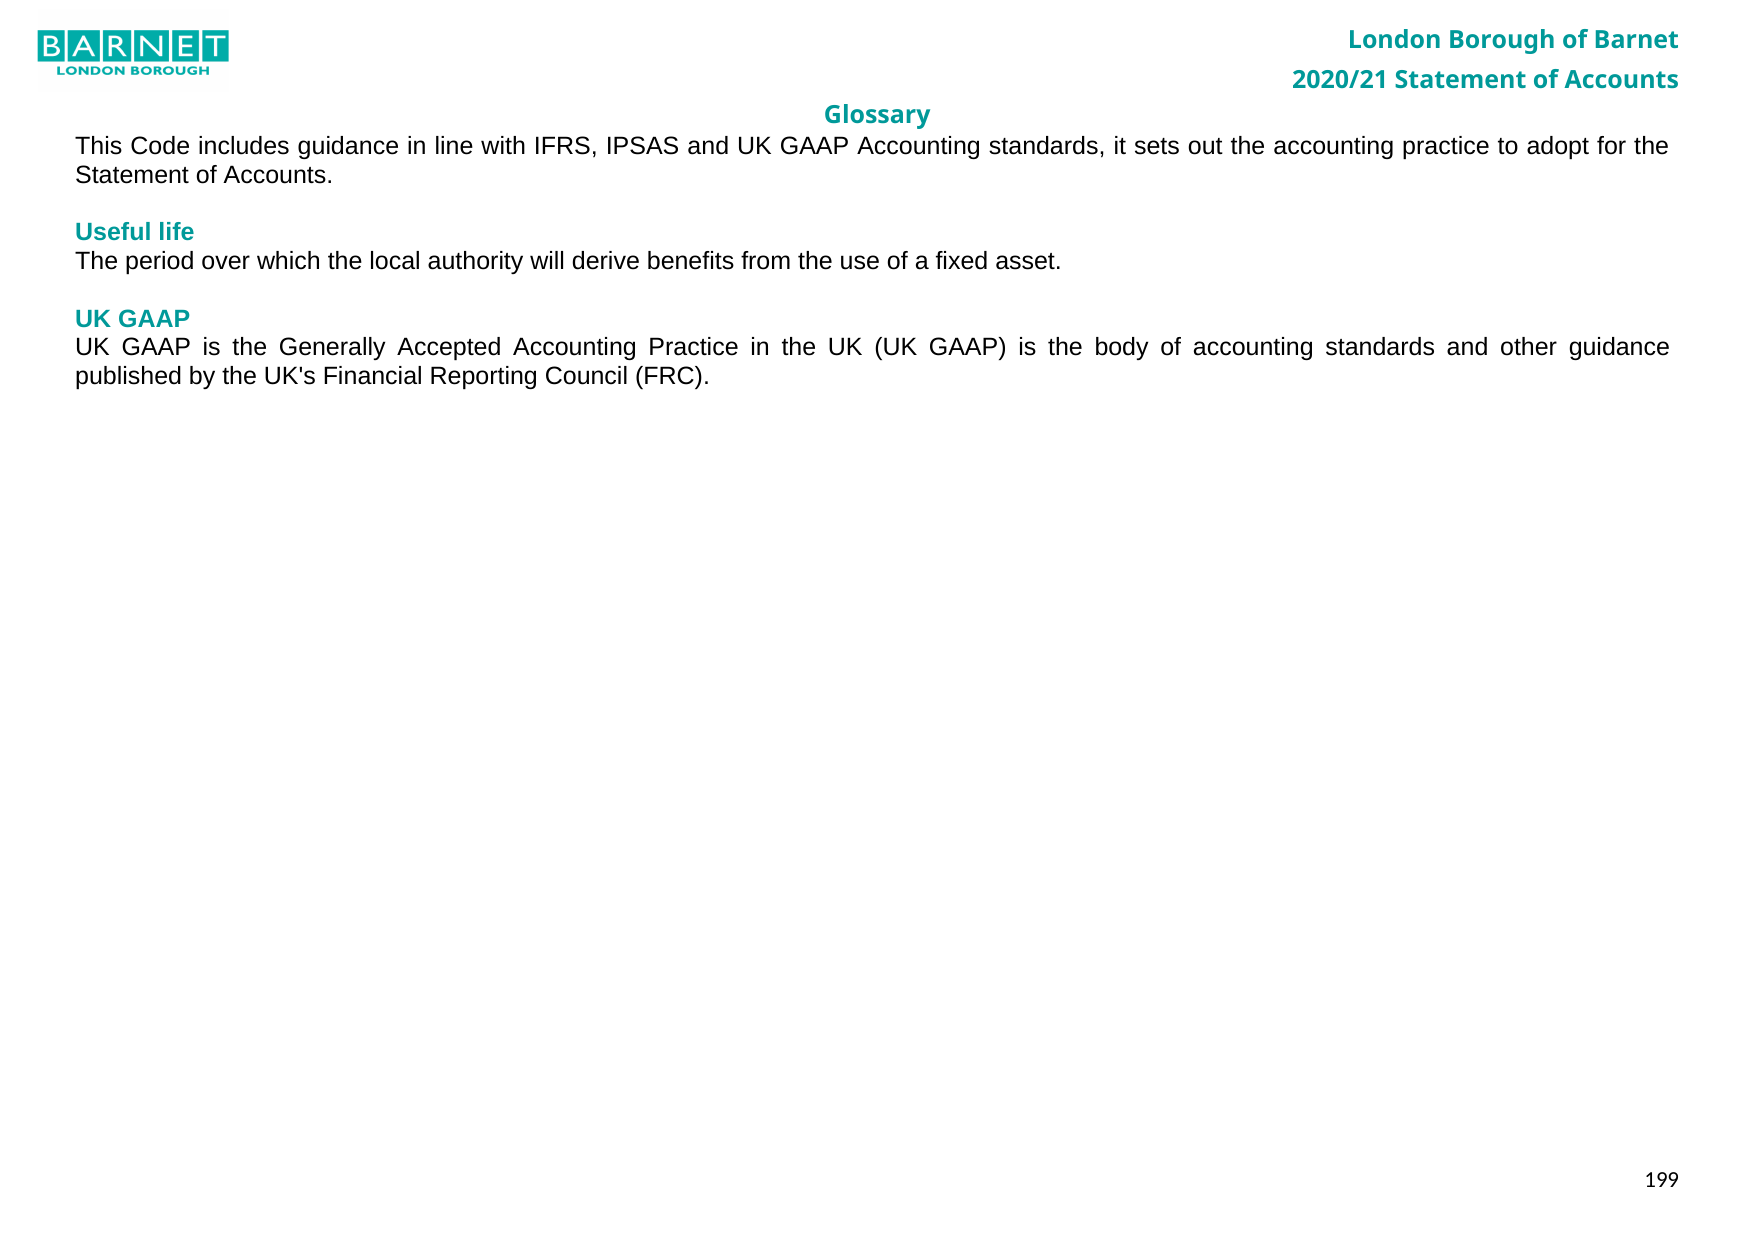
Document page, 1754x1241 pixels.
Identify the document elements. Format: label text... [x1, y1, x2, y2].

text Useful life [75, 217, 1674, 246]
text UK GAAP is the Generally Accepted Accounting Practice in the UK (UK GAAP) is the body of accounting standards and other guidance published by the UK's Financial Reporting Council (FRC). [75, 332, 1674, 390]
text UK GAAP [75, 304, 1674, 332]
text This Code includes guidance in line with IFRS, IPSAS and UK GAAP Accounting standards, it sets out the accounting practice to adopt for the Statement of Accounts. [75, 131, 1674, 189]
text The period over which the local authority will derive benefits from the use of a fixed asset. [75, 246, 1674, 275]
